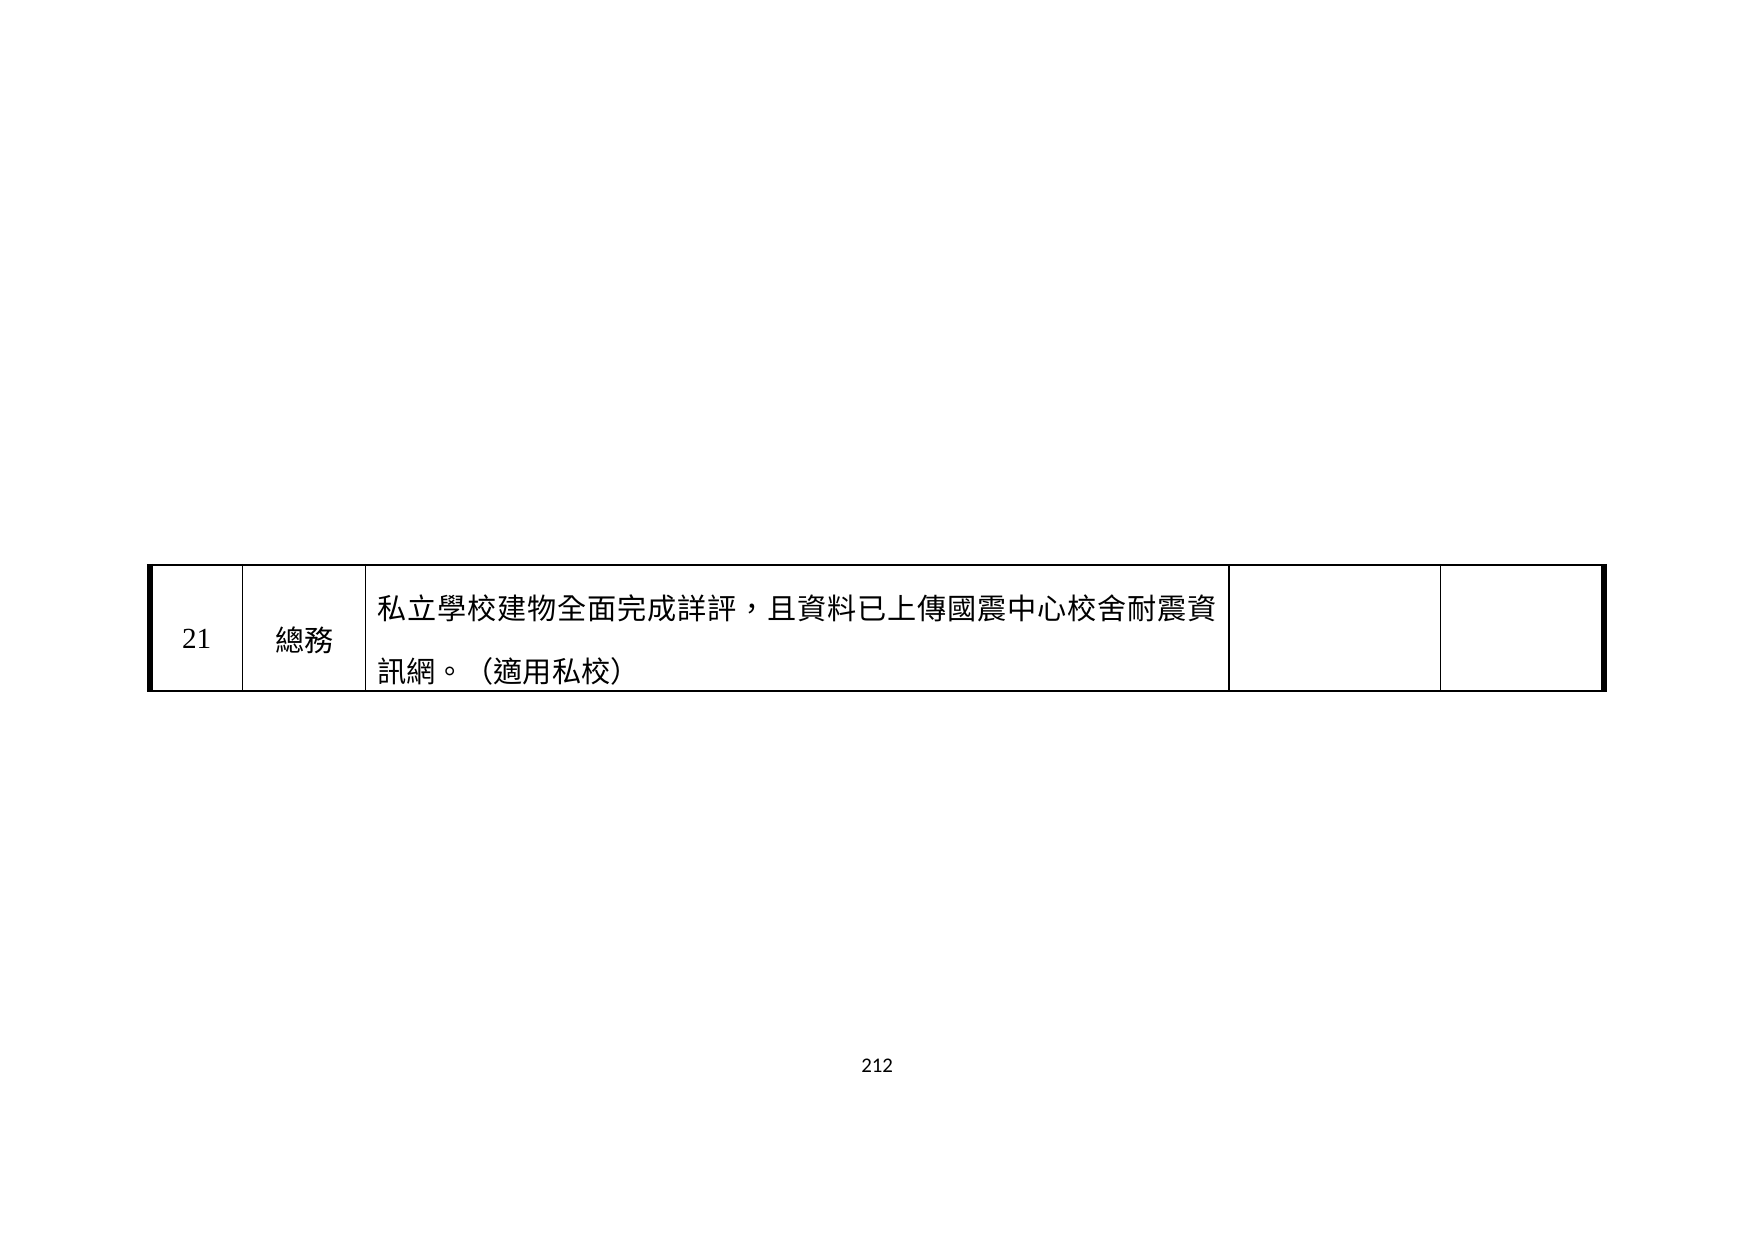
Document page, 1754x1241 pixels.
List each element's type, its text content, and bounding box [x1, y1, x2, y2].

table_cell 21 [153, 566, 242, 690]
table_cell 總務 [243, 566, 365, 690]
table_cell [1441, 566, 1601, 690]
table_cell [1230, 566, 1440, 690]
table_cell 私立學校建物全面完成詳評，且資料已上傳國震中心校舍耐震資訊網。（適用私校） [366, 566, 1228, 690]
